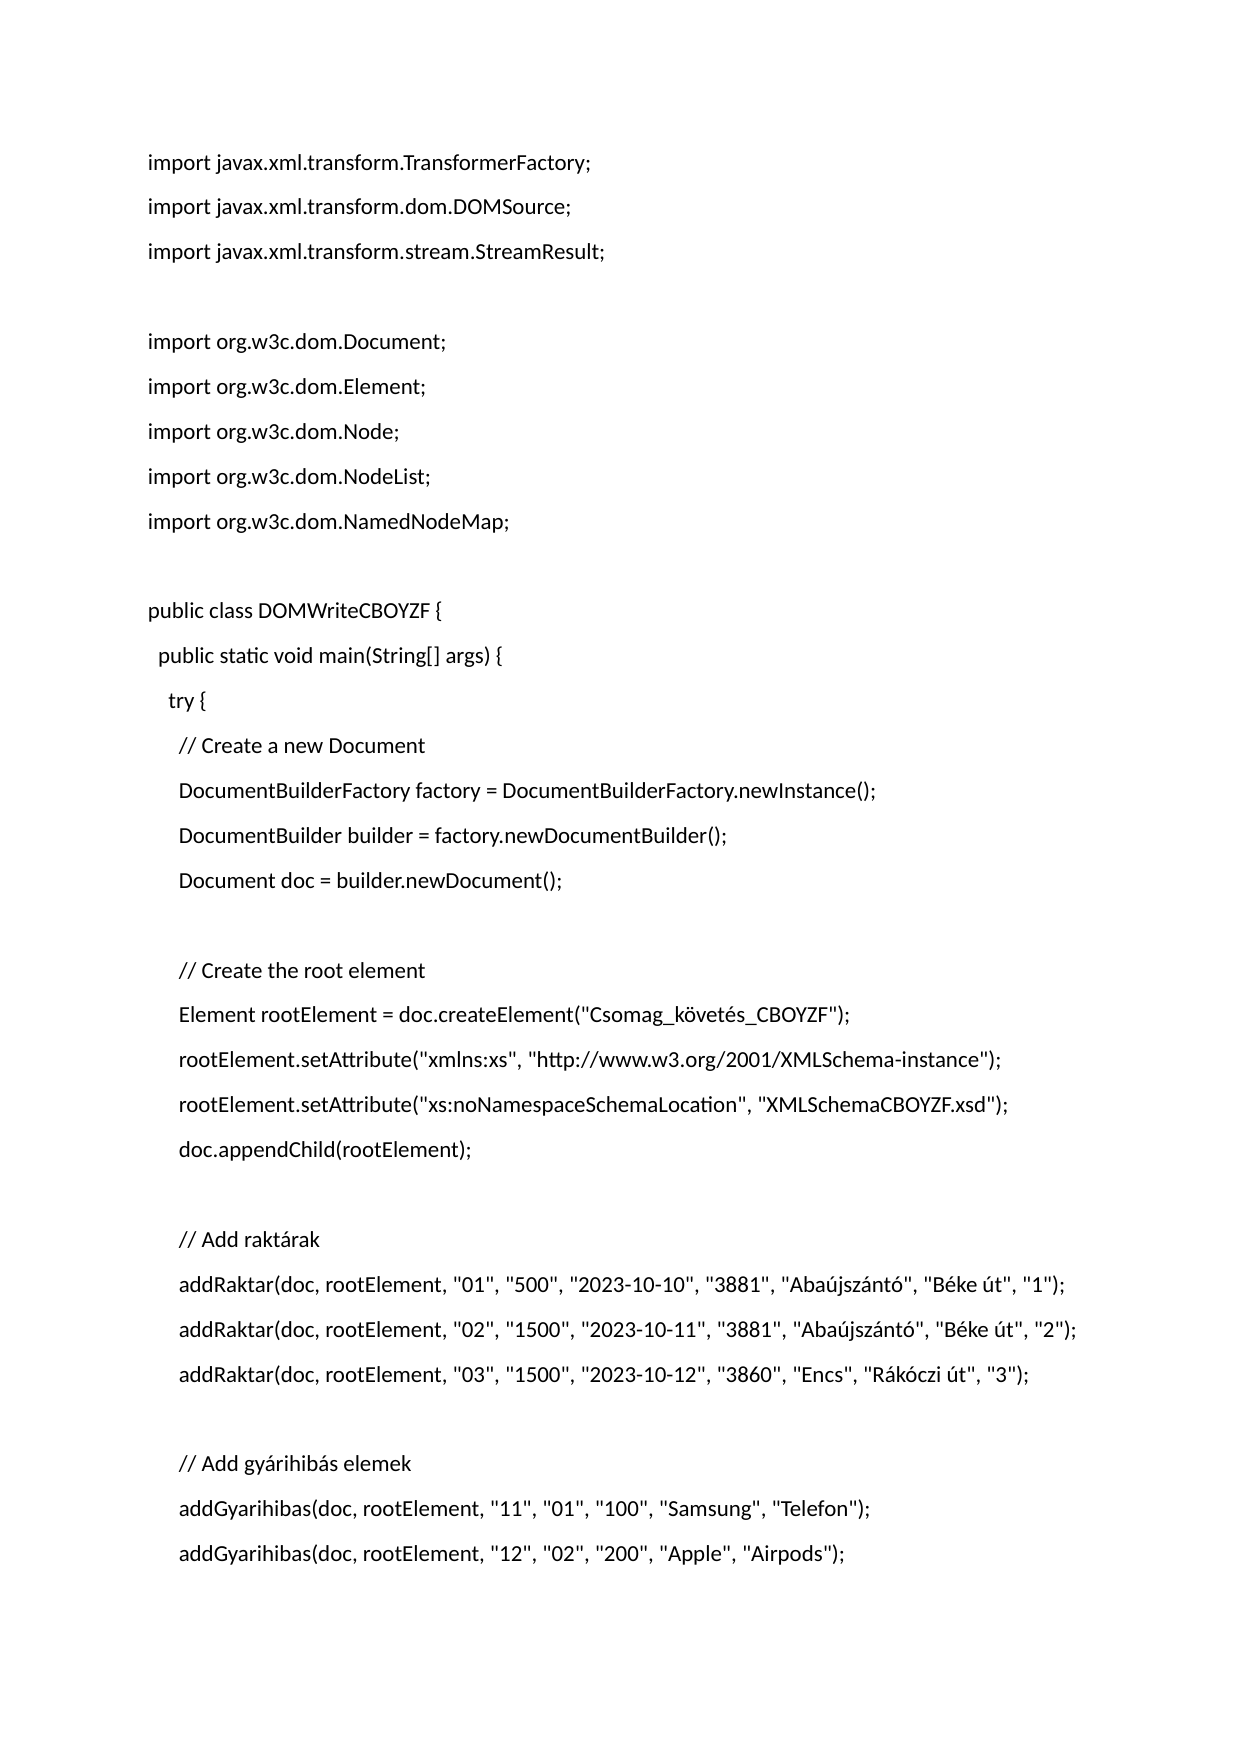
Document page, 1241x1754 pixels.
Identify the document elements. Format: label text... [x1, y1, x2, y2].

text import org.w3c.dom.NodeList; [148, 462, 1093, 490]
text import javax.xml.transform.stream.StreamResult; [148, 237, 1093, 265]
text import org.w3c.dom.Node; [148, 417, 1093, 445]
text doc.appendChild(rootElement); [148, 1135, 1093, 1163]
text Element rootElement = doc.createElement("Csomag_követés_CBOYZF"); [148, 1001, 1093, 1029]
text addRaktar(doc, rootElement, "02", "1500", "2023-10-11", "3881", "Abaújszántó", "Béke út", "2"); [148, 1315, 1093, 1343]
text // Create a new Document [148, 731, 1093, 759]
text DocumentBuilder builder = factory.newDocumentBuilder(); [148, 821, 1093, 849]
text import javax.xml.transform.dom.DOMSource; [148, 192, 1093, 221]
text rootElement.setAttribute("xmlns:xs", "http://www.w3.org/2001/XMLSchema-instance"); [148, 1046, 1093, 1073]
text import javax.xml.transform.TransformerFactory; [148, 148, 1093, 176]
text import org.w3c.dom.Document; [148, 327, 1093, 355]
text addGyarihibas(doc, rootElement, "11", "01", "100", "Samsung", "Telefon"); [148, 1494, 1093, 1522]
text // Add gyárihibás elemek [148, 1449, 1093, 1478]
text rootElement.setAttribute("xs:noNamespaceSchemaLocation", "XMLSchemaCBOYZF.xsd"); [148, 1090, 1093, 1118]
text public class DOMWriteCBOYZF { [148, 597, 1093, 624]
text DocumentBuilderFactory factory = DocumentBuilderFactory.newInstance(); [148, 776, 1093, 804]
text addRaktar(doc, rootElement, "01", "500", "2023-10-10", "3881", "Abaújszántó", "Béke út", "1"); [148, 1270, 1093, 1298]
text try { [148, 686, 1093, 714]
text // Add raktárak [148, 1225, 1093, 1253]
text import org.w3c.dom.NamedNodeMap; [148, 507, 1093, 535]
text Document doc = builder.newDocument(); [148, 866, 1093, 894]
text public static void main(String[] args) { [148, 641, 1093, 669]
text addGyarihibas(doc, rootElement, "12", "02", "200", "Apple", "Airpods"); [148, 1539, 1093, 1567]
text import org.w3c.dom.Element; [148, 372, 1093, 400]
text // Create the root element [148, 956, 1093, 984]
text addRaktar(doc, rootElement, "03", "1500", "2023-10-12", "3860", "Encs", "Rákóczi út", "3"); [148, 1360, 1093, 1388]
